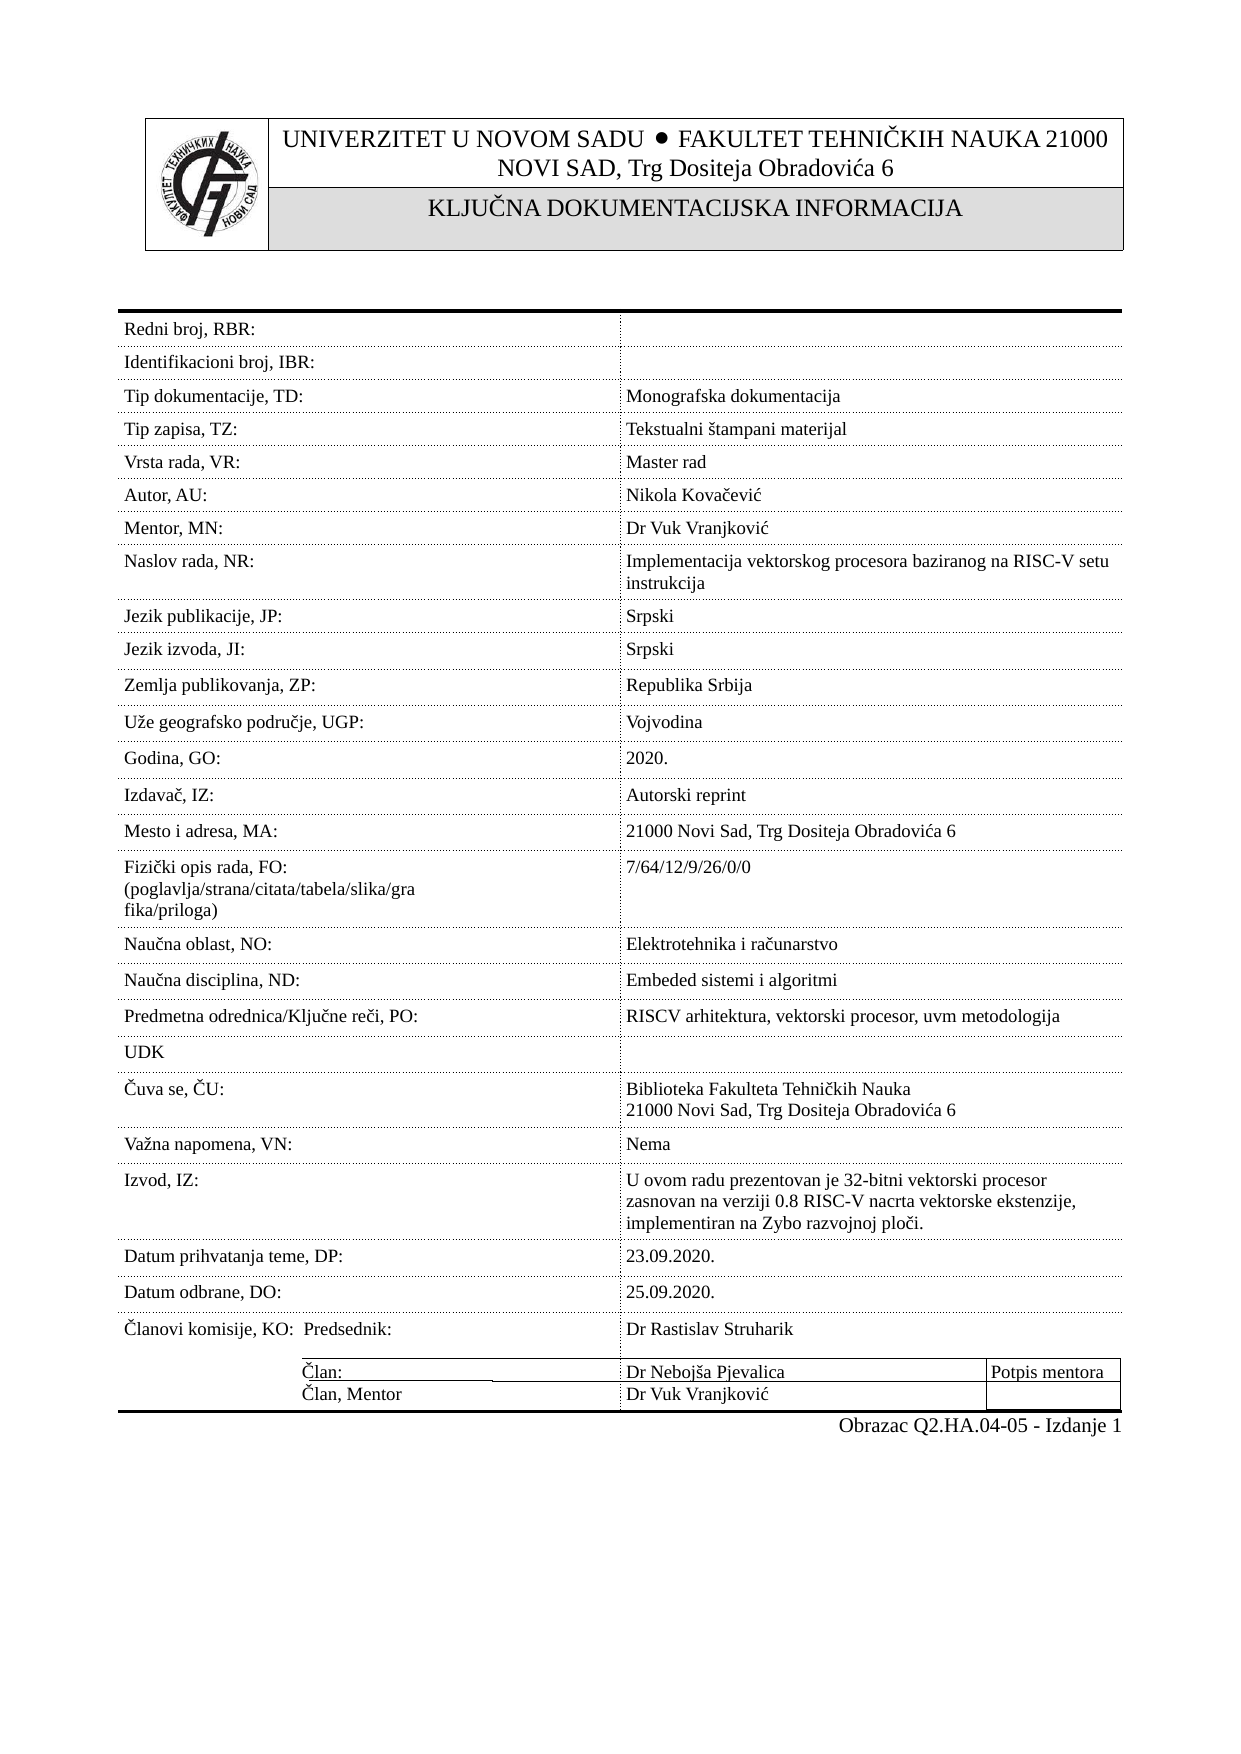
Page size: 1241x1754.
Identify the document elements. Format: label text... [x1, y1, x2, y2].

table_cell Identifikacioni broj, IBR: [118, 346, 620, 379]
table_cell Dr Rastislav Struharik Dr Nebojša Pjevalica Potpis mentora Dr Vuk Vranjković [620, 1312, 1122, 1410]
table_cell Naučna disciplina, ND: [118, 963, 620, 999]
table_cell Dr Vuk Vranjković [620, 511, 1122, 544]
table_cell Čuva se, ČU: [118, 1072, 620, 1127]
table_cell Srpski [620, 632, 1122, 668]
table_cell Implementacija vektorskog procesora baziranog na RISC-V setu instrukcija [620, 544, 1122, 599]
table_cell Datum prihvatanja teme, DP: [118, 1239, 620, 1276]
table_cell UDK [118, 1036, 620, 1072]
table_cell Vojvodina [620, 705, 1122, 741]
table_header [620, 313, 1122, 346]
table_cell Master rad [620, 445, 1122, 478]
table_cell Fizički opis rada, FO: (poglavlja/strana/citata/tabela/slika/gra fika/priloga) [118, 850, 620, 927]
table_cell Mesto i adresa, МА: [118, 814, 620, 850]
table_cell Jezik izvoda, ЈI: [118, 632, 620, 668]
table_cell 21000 Novi Sad, Trg Dositeja Obradovića 6 [620, 814, 1122, 850]
table_cell Mentor, MN: [118, 511, 620, 544]
text Obrazac Q2.НА.04-05 - Izdanje 1 [118, 1413, 1122, 1437]
table_cell Tip dokumentacije, TD: [118, 379, 620, 412]
table_cell Važna napomena, VN: [118, 1127, 620, 1163]
table_cell Izdavač, IZ: [118, 778, 620, 814]
table_cell 7/64/12/9/26/0/0 [620, 850, 1122, 927]
table_cell Vrsta rada, VR: [118, 445, 620, 478]
table_cell Autorski reprint [620, 778, 1122, 814]
table_cell Naslov rada, NR: [118, 544, 620, 599]
table_cell Zemlja publikovanja, ZP: [118, 669, 620, 705]
table_cell Uže geografsko područje, UGP: [118, 705, 620, 741]
table_cell Elektrotehnika i računarstvo [620, 927, 1122, 963]
table_cell Srpski [620, 599, 1122, 632]
table_cell Autor, AU: [118, 478, 620, 511]
table_cell U ovom radu prezentovan je 32-bitni vektorski procesor zasnovan na verziji 0.8 RISC-V nacrta vektorske ekstenzije, implementiran na Zybo razvojnoj ploči. [620, 1163, 1122, 1239]
table_cell Predmetna odrednica/Ključne reči, PO: [118, 999, 620, 1036]
table_cell RISCV arhitektura, vektorski procesor, uvm metodologija [620, 999, 1122, 1036]
table_cell 25.09.2020. [620, 1276, 1122, 1312]
table_cell Tip zapisa, TZ: [118, 412, 620, 445]
table_cell Naučna oblast, NO: [118, 927, 620, 963]
table_cell 2020. [620, 741, 1122, 778]
table_cell Godina, GO: [118, 741, 620, 778]
table_cell [620, 1036, 1122, 1072]
table_cell Biblioteka Fakulteta Tehničkih Nauka 21000 Novi Sad, Trg Dositeja Obradovića 6 [620, 1072, 1122, 1127]
table_cell Republika Srbija [620, 669, 1122, 705]
table_cell Izvod, IZ: [118, 1163, 620, 1239]
table_cell [620, 346, 1122, 379]
table_cell Datum odbrane, DO: [118, 1276, 620, 1312]
picture [150, 123, 263, 242]
table_cell Tekstualni štampani materijal [620, 412, 1122, 445]
table_header Redni broj, RBR: [118, 313, 620, 346]
table_cell Jezik publikacije, JP: [118, 599, 620, 632]
table_cell Nema [620, 1127, 1122, 1163]
table_cell Embeded sistemi i algoritmi [620, 963, 1122, 999]
table_cell Članovi komisije, KO: Predsednik: Član: Član, Mentor [118, 1312, 620, 1410]
table_cell 23.09.2020. [620, 1239, 1122, 1276]
table_cell Nikola Kovačević [620, 478, 1122, 511]
table_cell Monografska dokumentacija [620, 379, 1122, 412]
